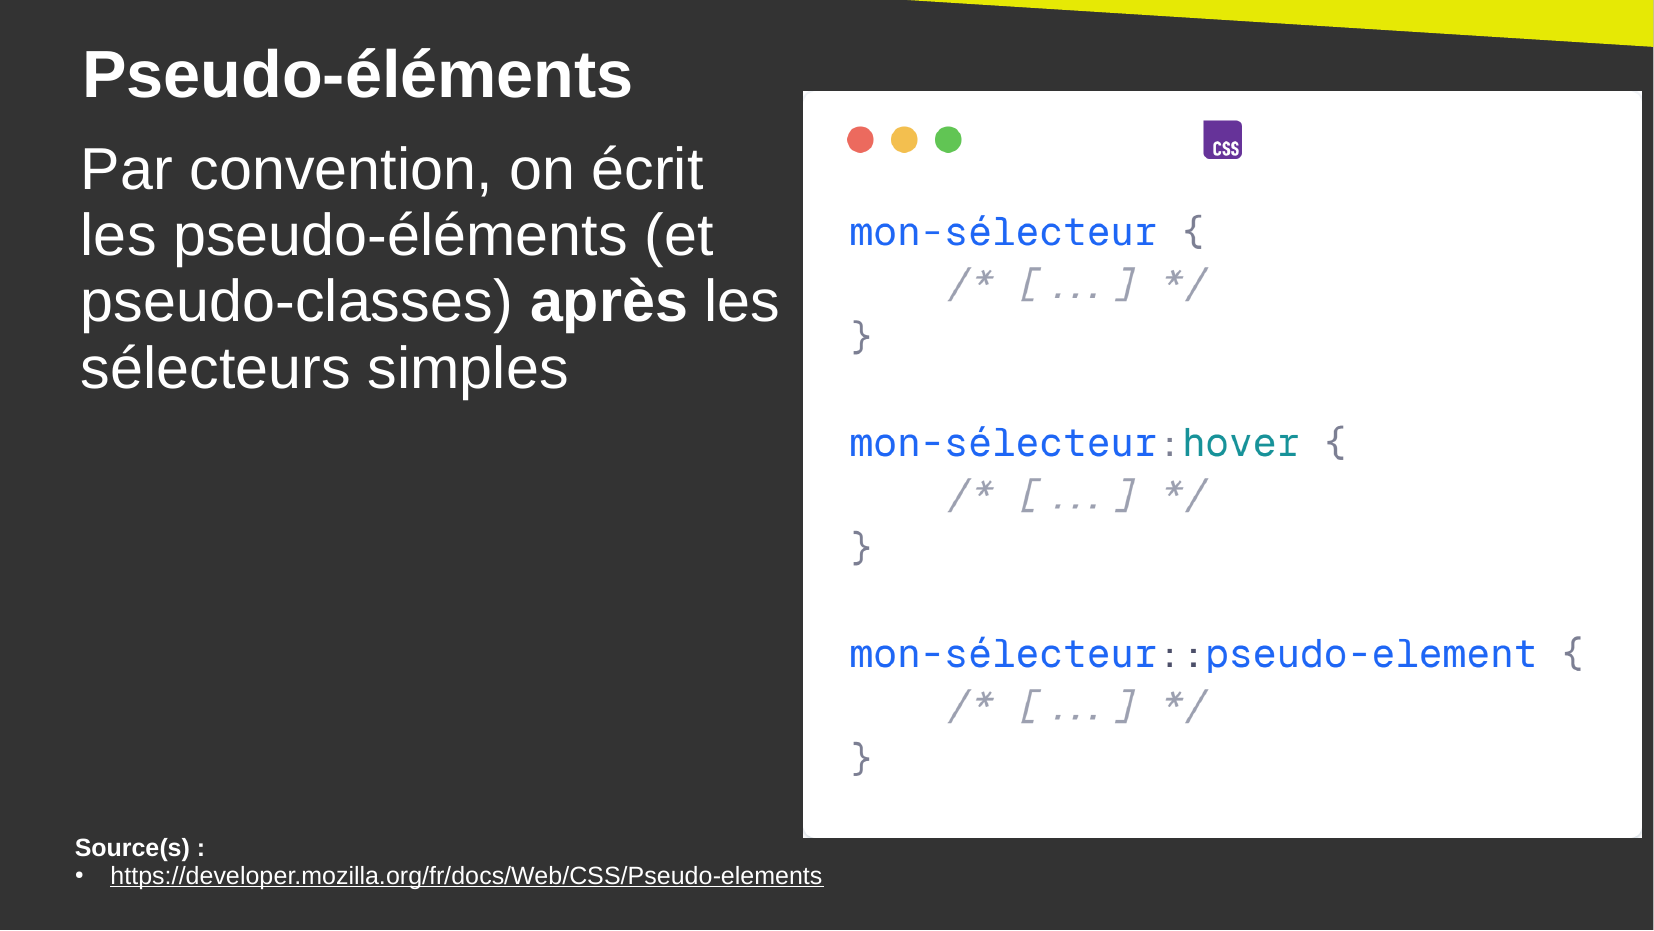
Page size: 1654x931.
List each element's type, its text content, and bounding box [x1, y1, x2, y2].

title Pseudo-éléments [82, 37, 1571, 114]
picture [803, 91, 1642, 838]
list Par convention, on écrit les pseudo-éléments (et pseudo-classes) après les sélecteurs simples [80, 135, 792, 402]
text_box [907, 0, 1654, 47]
text_box Source(s) : https://developer.mozilla.org/fr/docs/Web/CSS/Pseudo-elements [60, 826, 1583, 898]
